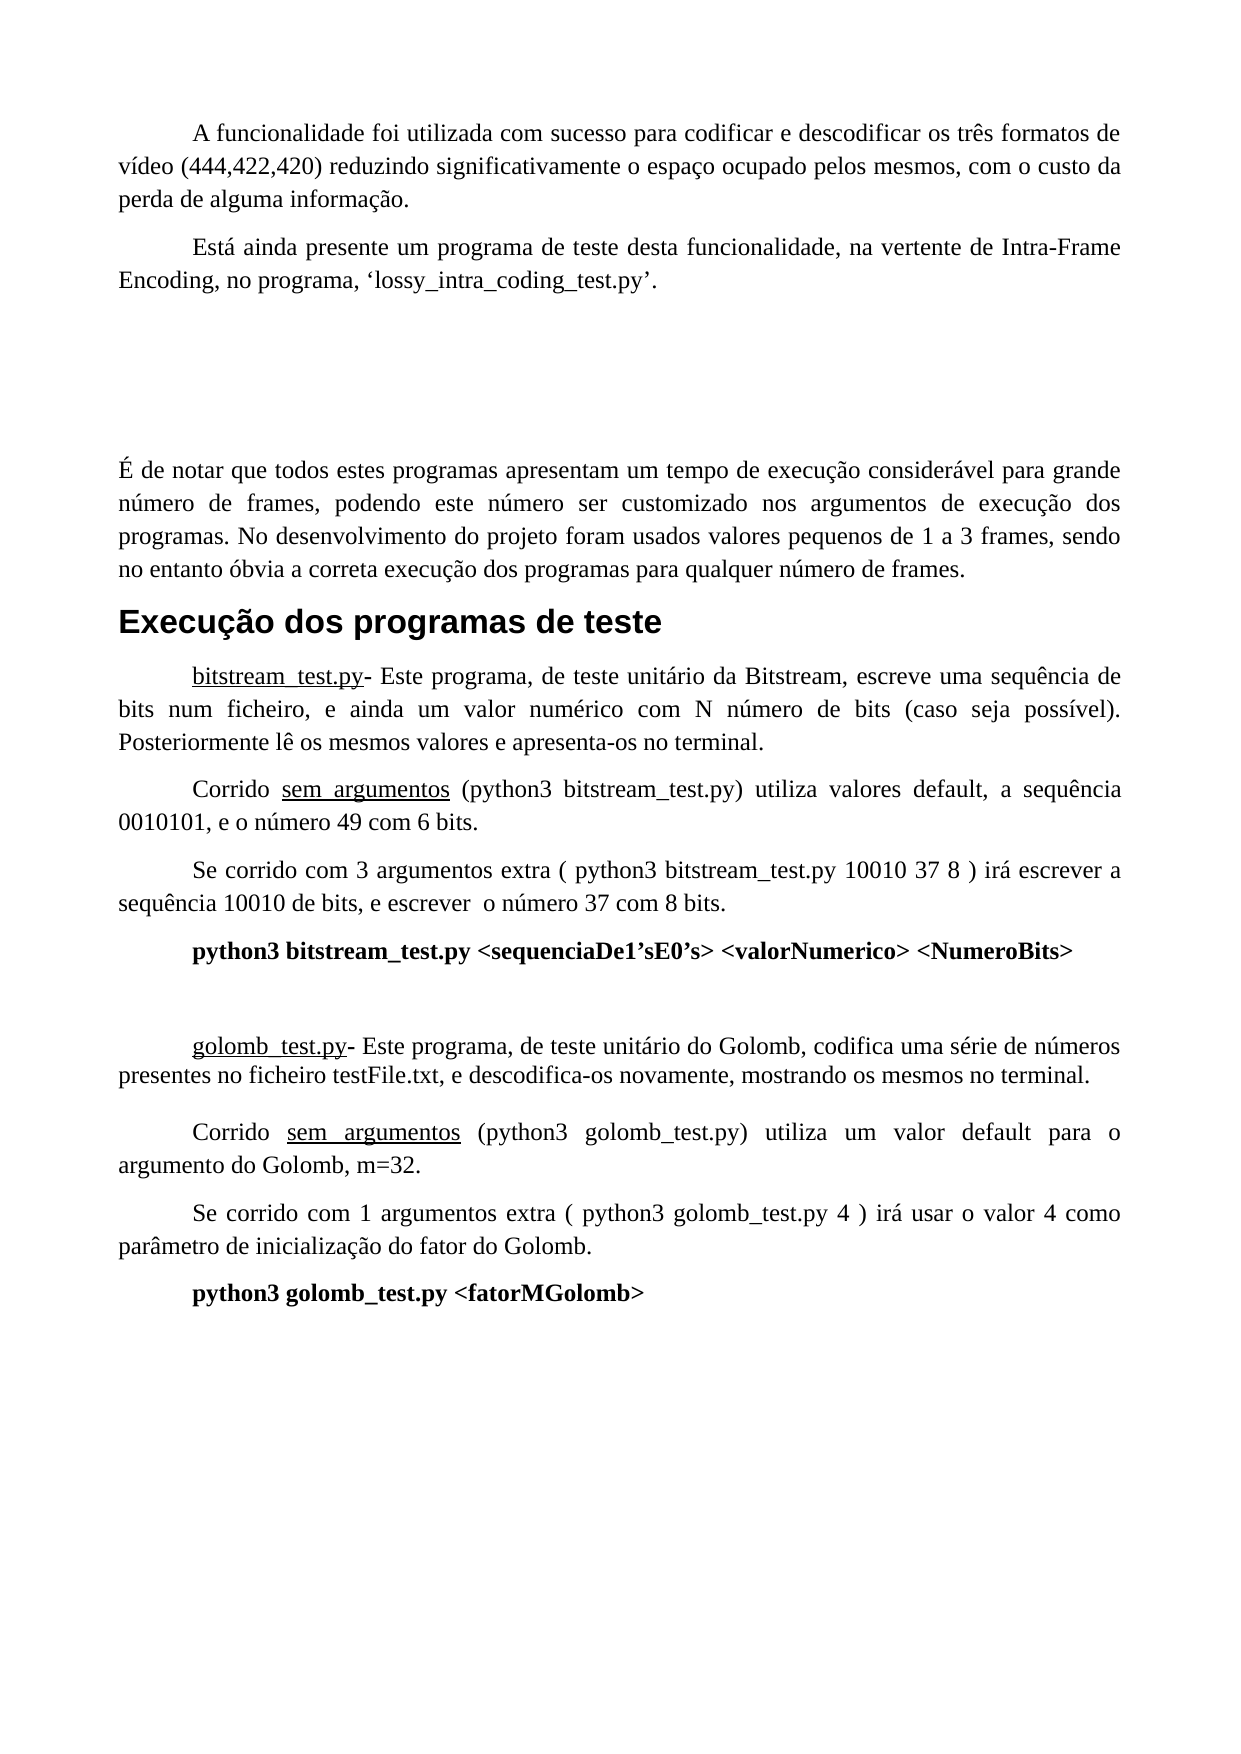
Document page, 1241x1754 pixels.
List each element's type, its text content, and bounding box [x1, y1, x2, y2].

text É de notar que todos estes programas apresentam um tempo de execução considerável para grande número de frames, podendo este número ser customizado nos argumentos de execução dos programas. No desenvolvimento do projeto foram usados valores pequenos de 1 a 3 frames, sendo no entanto óbvia a correta execução dos programas para qualquer número de frames. [118, 455, 1122, 583]
text A funcionalidade foi utilizada com sucesso para codificar e descodificar os três formatos de vídeo (444,422,420) reduzindo significativamente o espaço ocupado pelos mesmos, com o custo da perda de alguma informação. [118, 118, 1122, 213]
text Se corrido com 3 argumentos extra ( python3 bitstream_test.py 10010 37 8 ) irá escrever a sequência 10010 de bits, e escrever o número 37 com 8 bits. [118, 855, 1122, 917]
text bitstream_test.py- Este programa, de teste unitário da Bitstream, escreve uma sequência de bits num ficheiro, e ainda um valor numérico com N número de bits (caso seja possível). Posteriormente lê os mesmos valores e apresenta-os no terminal. [118, 661, 1122, 756]
text Execução dos programas de teste [118, 602, 1122, 641]
text Corrido sem argumentos (python3 golomb_test.py) utiliza um valor default para o argumento do Golomb, m=32. [118, 1117, 1122, 1179]
text Corrido sem argumentos (python3 bitstream_test.py) utiliza valores default, a sequência 0010101, e o número 49 com 6 bits. [118, 774, 1122, 836]
text golomb_test.py- Este programa, de teste unitário do Golomb, codifica uma série de números presentes no ficheiro testFile.txt, e descodifica-os novamente, mostrando os mesmos no terminal. [118, 1031, 1122, 1088]
text Se corrido com 1 argumentos extra ( python3 golomb_test.py 4 ) irá usar o valor 4 como parâmetro de inicialização do fator do Golomb. [118, 1198, 1122, 1259]
text Está ainda presente um programa de teste desta funcionalidade, na vertente de Intra-Frame Encoding, no programa, ‘lossy_intra_coding_test.py’. [118, 232, 1122, 293]
text python3 bitstream_test.py <sequenciaDe1’sE0’s> <valorNumerico> <NumeroBits> [118, 936, 1122, 964]
text python3 golomb_test.py <fatorMGolomb> [118, 1278, 1122, 1307]
